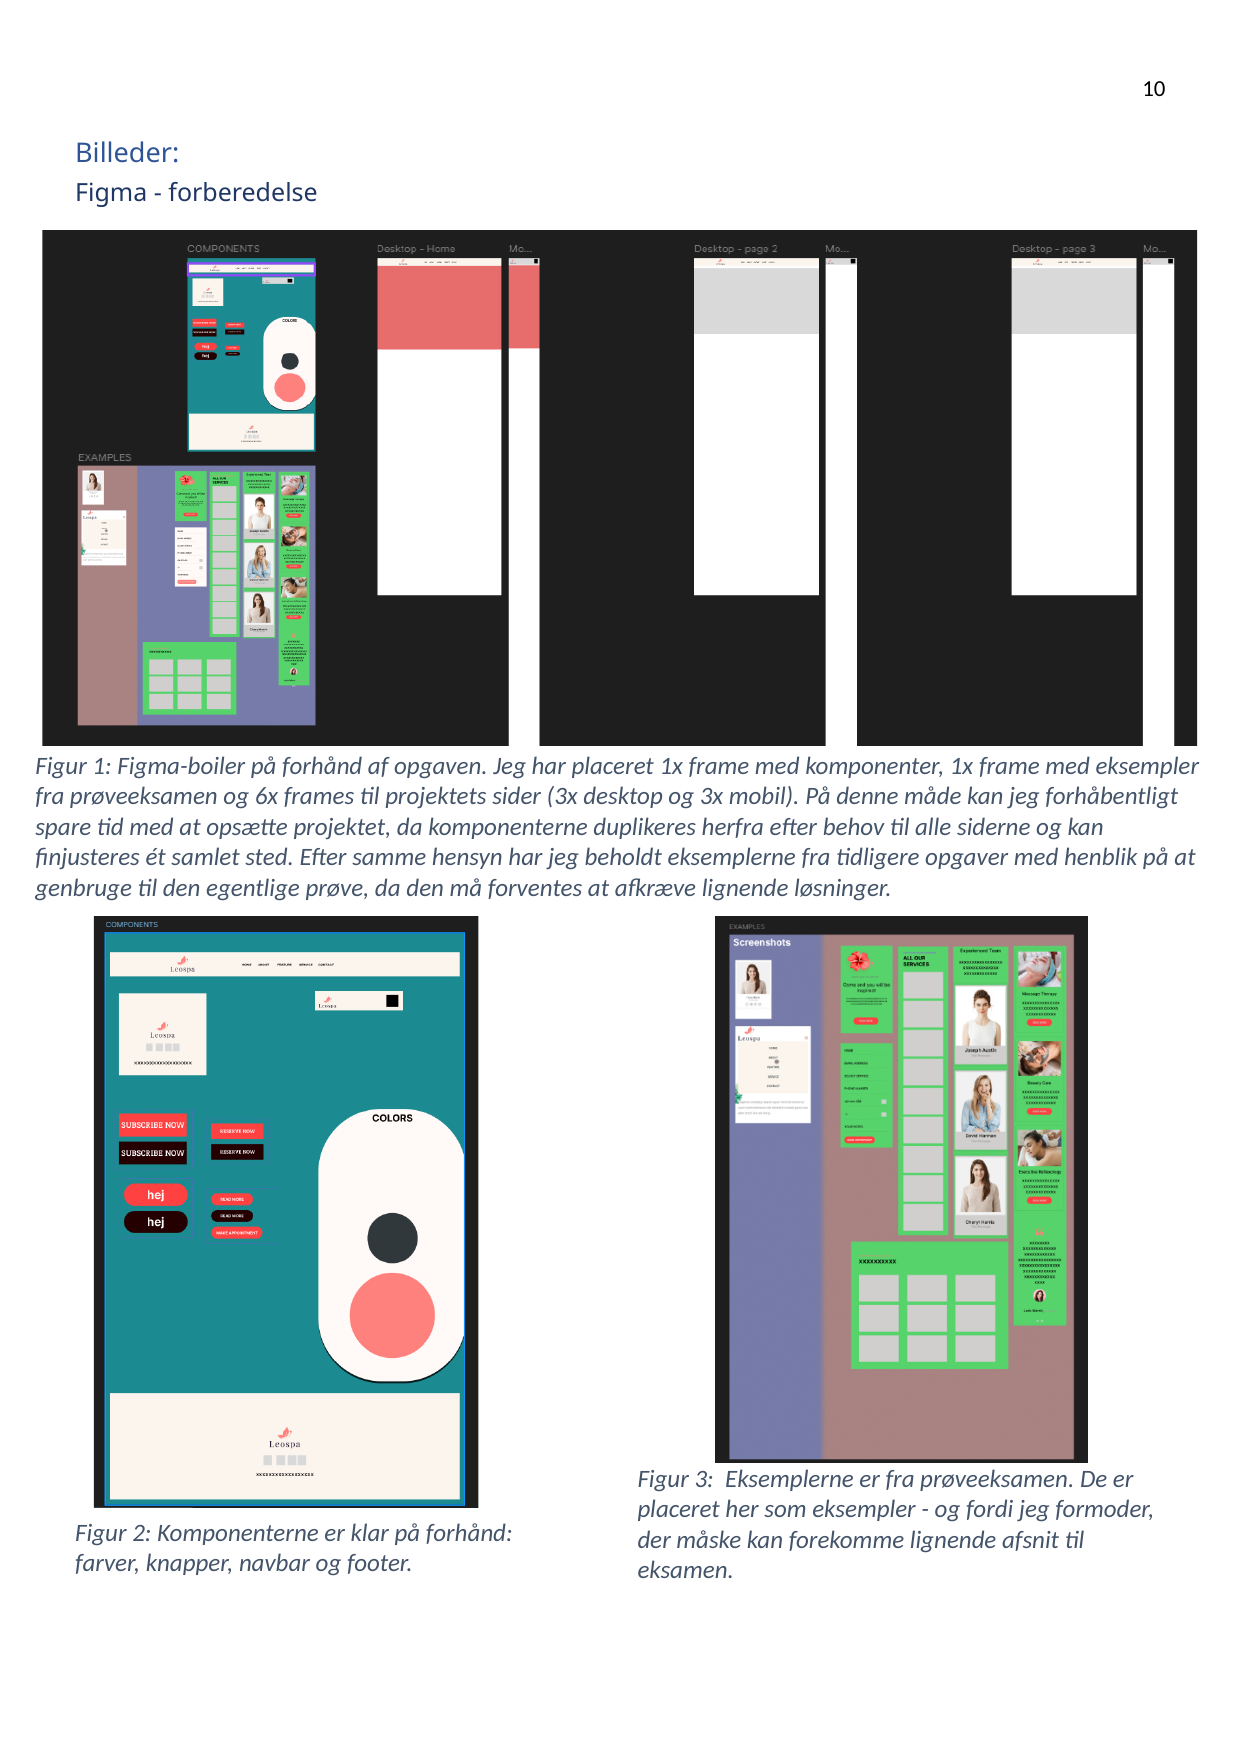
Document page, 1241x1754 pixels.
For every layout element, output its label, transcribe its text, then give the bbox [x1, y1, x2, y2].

subtitle Billeder: [75, 134, 1165, 171]
text Figur 3: Eksemplerne er fra prøveeksamen. De er placeret her som eksempler - og fordi jeg formoder, der måske kan forekomme lignende afsnit til eksamen. [637, 1463, 1171, 1585]
text Figur 1: Figma-boiler på forhånd af opgaven. Jeg har placeret 1x frame med komponenter, 1x frame med eksempler fra prøveeksamen og 6x frames til projektets sider (3x desktop og 3x mobil). På denne måde kan jeg forhåbentligt spare tid med at opsætte projektet, da komponenterne duplikeres herfra efter behov til alle siderne og kan finjusteres ét samlet sted. Efter samme hensyn har jeg beholdt eksemplerne fra tidligere opgaver med henblik på at genbruge til den egentlige prøve, da den må forventes at afkræve lignende løsninger. [35, 750, 1214, 902]
subtitle [35, 902, 1214, 912]
subtitle Figma - forberedelse [75, 175, 1165, 209]
text Figur 2: Komponenterne er klar på forhånd: farver, knapper, navbar og footer. [75, 1517, 519, 1578]
